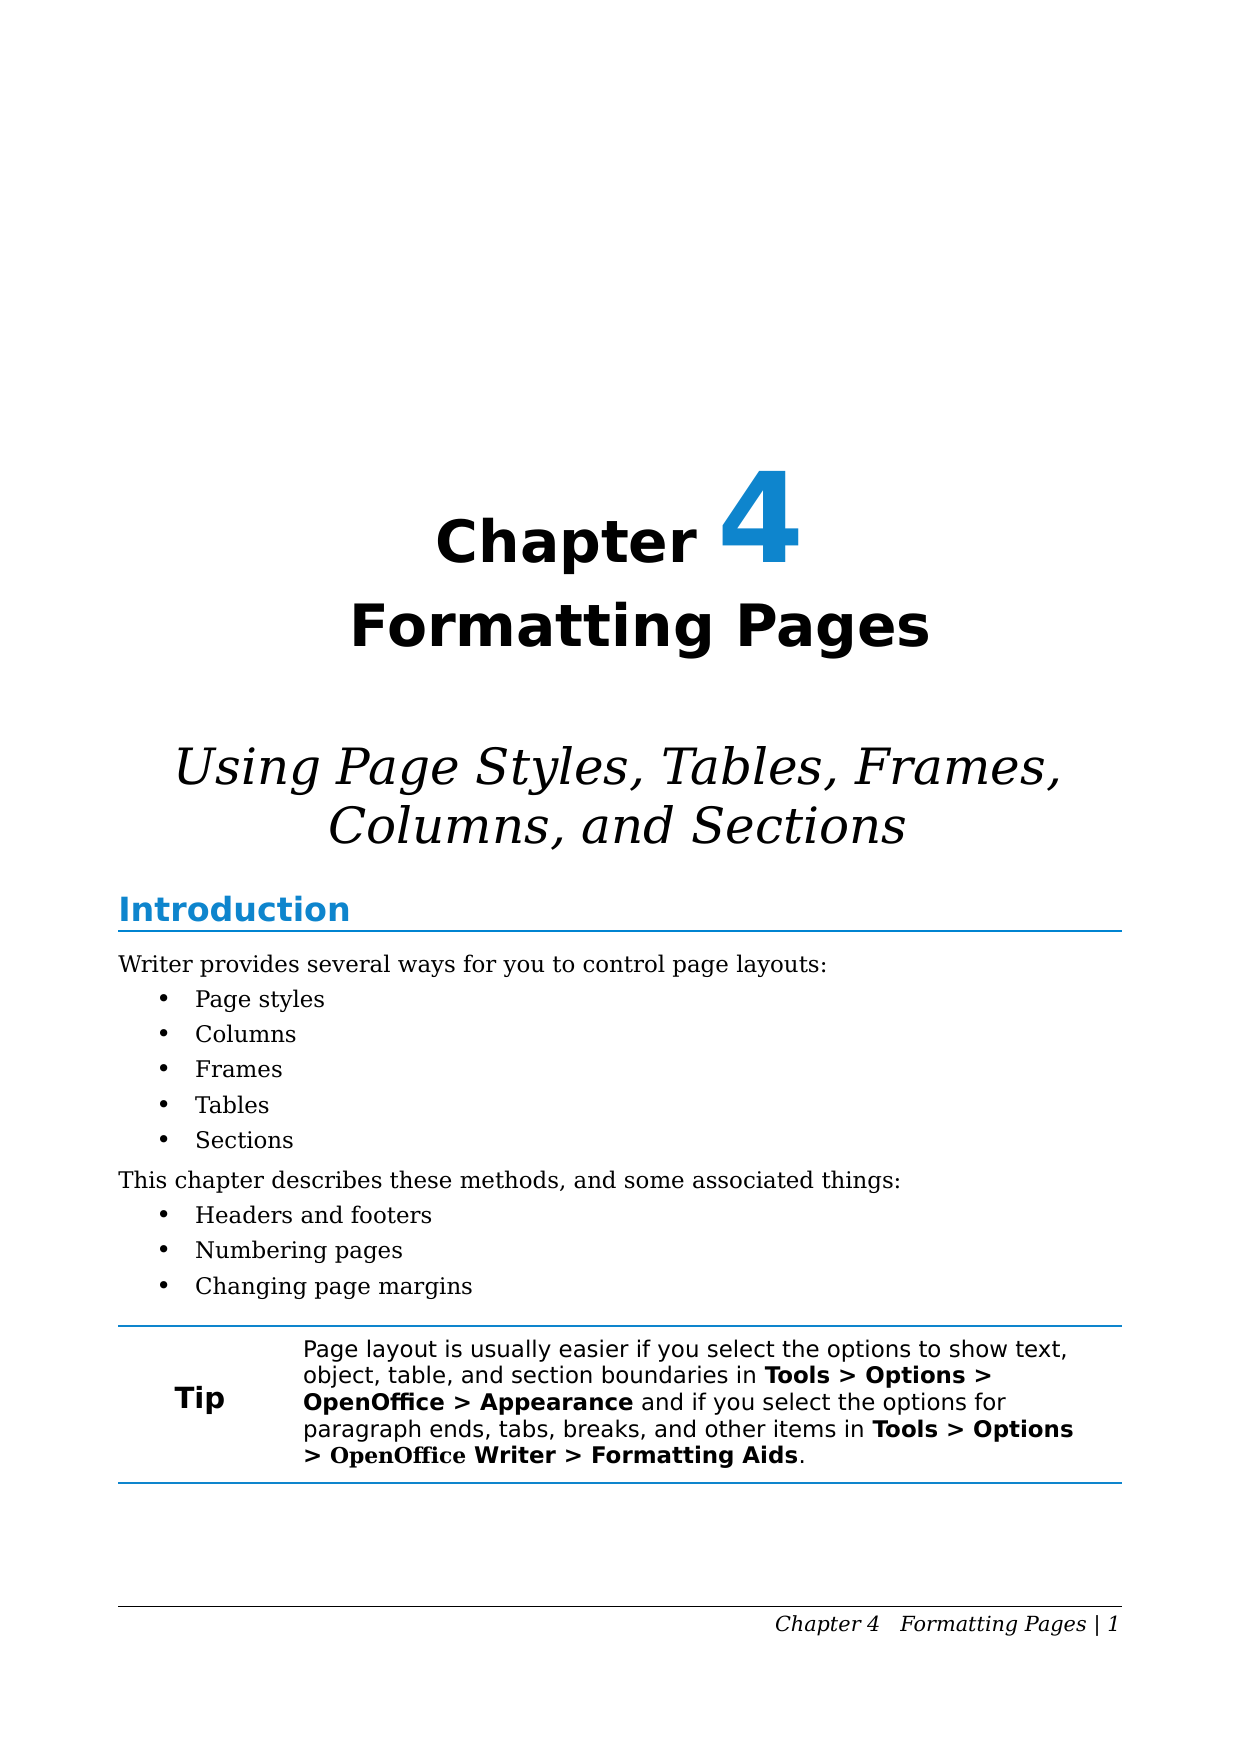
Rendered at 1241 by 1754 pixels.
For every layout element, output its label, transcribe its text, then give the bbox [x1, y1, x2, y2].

subtitle Chapter 4 Formatting Pages [118, 446, 1122, 660]
list This chapter describes these methods, and some associated things: [118, 1167, 1122, 1194]
list Page styles [156, 984, 1122, 1013]
list Numbering pages [156, 1236, 1122, 1265]
list Columns [156, 1019, 1122, 1048]
table_header Tip [118, 1327, 281, 1482]
table_header Page layout is usually easier if you select the options to show text, object, table, and section boundaries in Tools > Options > OpenOffice > Appearance and if you select the options for paragraph ends, tabs, breaks, and other items in Tools > Options > OpenOffice Writer > Formatting Aids. [281, 1327, 1122, 1482]
list Frames [156, 1055, 1122, 1084]
subtitle Introduction [118, 891, 1122, 930]
subtitle Using Page Styles, Tables, Frames, Columns, and Sections [118, 738, 1122, 855]
list Tables [156, 1090, 1122, 1119]
list Changing page margins [156, 1271, 1122, 1300]
list Writer provides several ways for you to control page layouts: [118, 951, 1122, 977]
list Headers and footers [156, 1200, 1122, 1229]
list Sections [156, 1126, 1122, 1155]
